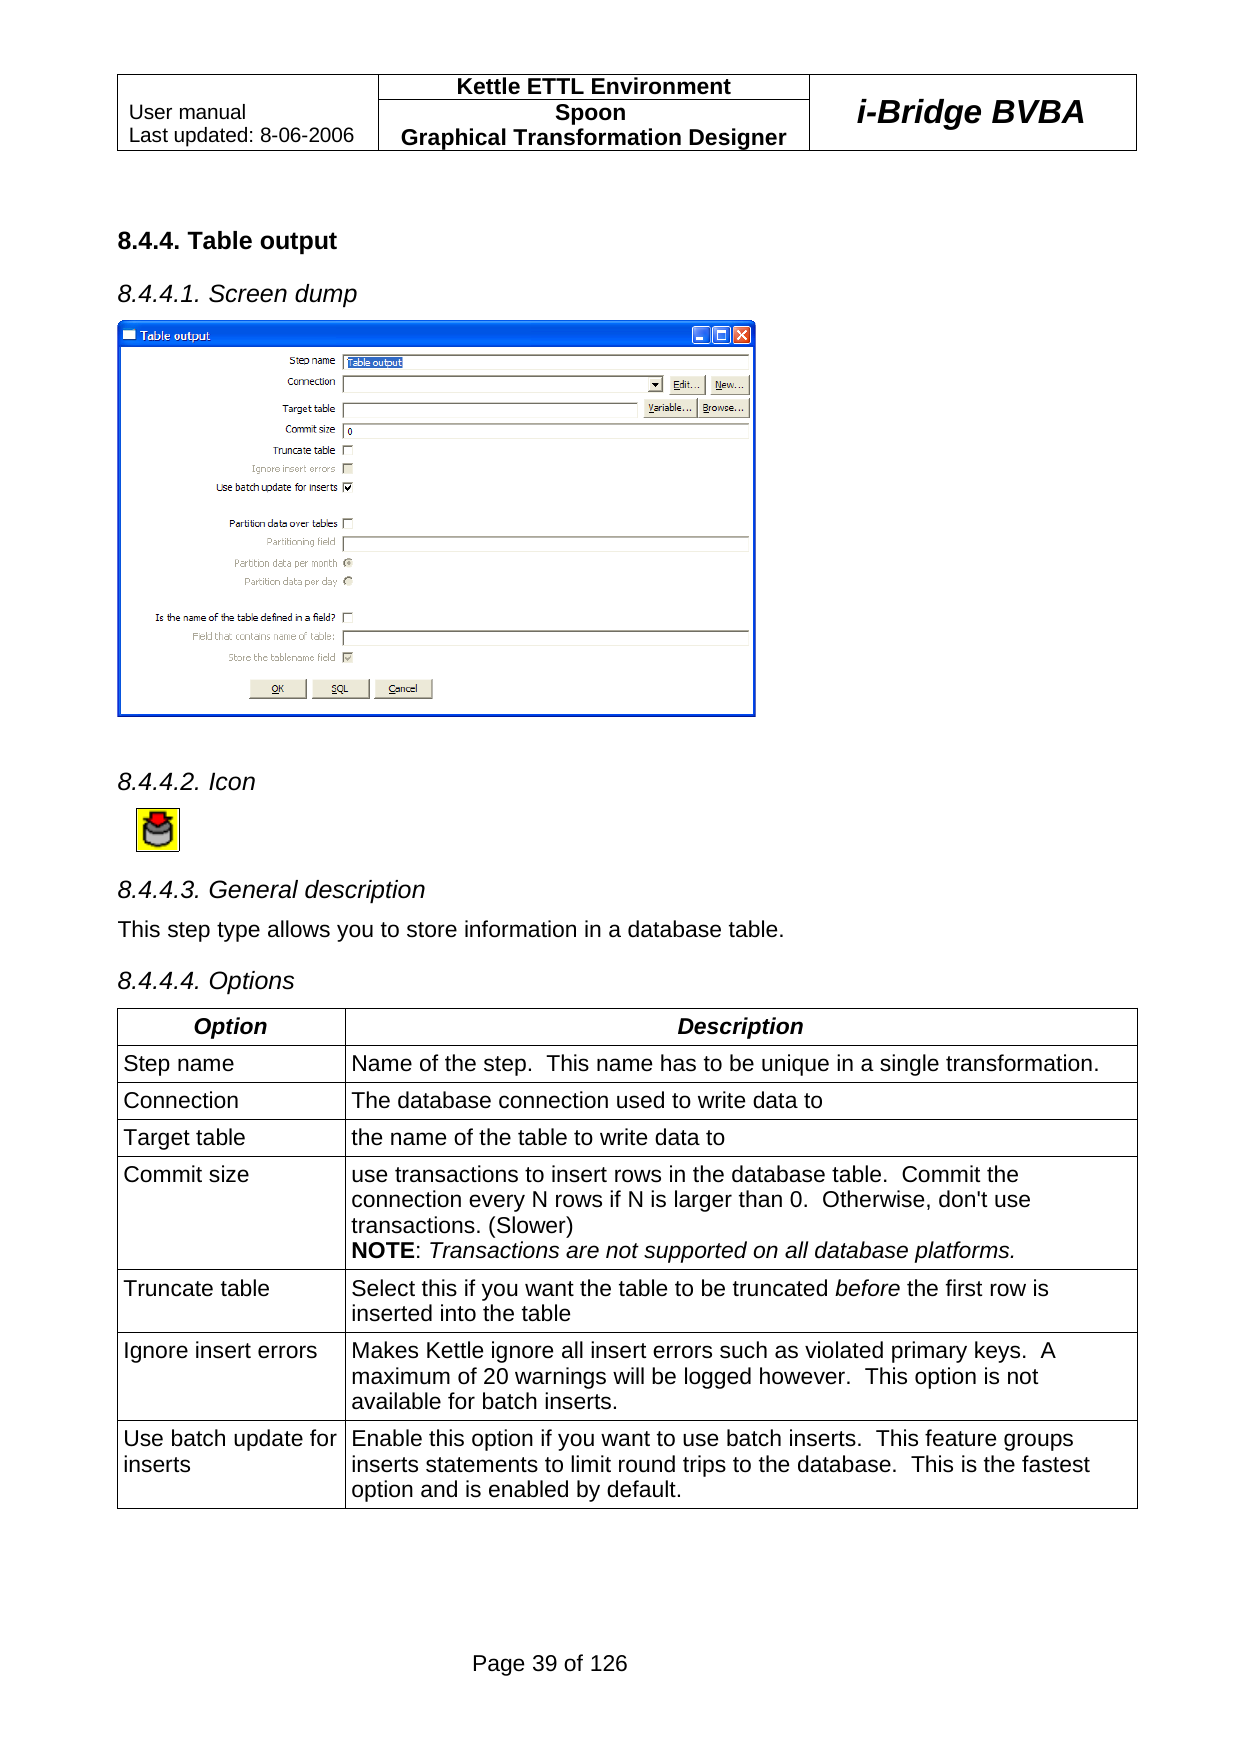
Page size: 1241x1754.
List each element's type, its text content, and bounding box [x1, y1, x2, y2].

subtitle Options [117, 967, 1137, 995]
table_cell use transactions to insert rows in the database table. Commit the connection every N rows if N is larger than 0. Otherwise, don't use transactions. (Slower) NOTE: Transactions are not supported on all database platforms. [346, 1157, 1137, 1269]
table_cell Truncate table [118, 1270, 345, 1332]
table_cell Ignore insert errors [118, 1333, 345, 1420]
table_cell Target table [118, 1120, 345, 1156]
table_cell Name of the step. This name has to be unique in a single transformation. [346, 1046, 1137, 1082]
picture [117, 320, 756, 717]
table_cell Use batch update for inserts [118, 1421, 345, 1508]
table_cell Commit size [118, 1157, 345, 1269]
subtitle General description [117, 876, 1137, 904]
subtitle Icon [117, 767, 1137, 796]
text This step type allows you to store information in a database table. [117, 916, 1137, 942]
table_cell Connection [118, 1083, 345, 1119]
table_cell Select this if you want the table to be truncated before the first row is inserted into the table [346, 1270, 1137, 1332]
subtitle Screen dump [117, 280, 1137, 308]
subtitle Table output [117, 227, 1137, 255]
table_cell The database connection used to write data to [346, 1083, 1137, 1119]
table_cell Makes Kettle ignore all insert errors such as violated primary keys. A maximum of 20 warnings will be logged however. This option is not available for batch inserts. [346, 1333, 1137, 1420]
table_cell Enable this option if you want to use batch inserts. This feature groups inserts statements to limit round trips to the database. This is the fastest option and is enabled by default. [346, 1421, 1137, 1508]
table_cell the name of the table to write data to [346, 1120, 1137, 1156]
table_cell Step name [118, 1046, 345, 1082]
table_header Option [118, 1009, 345, 1045]
table_header Description [346, 1009, 1137, 1045]
